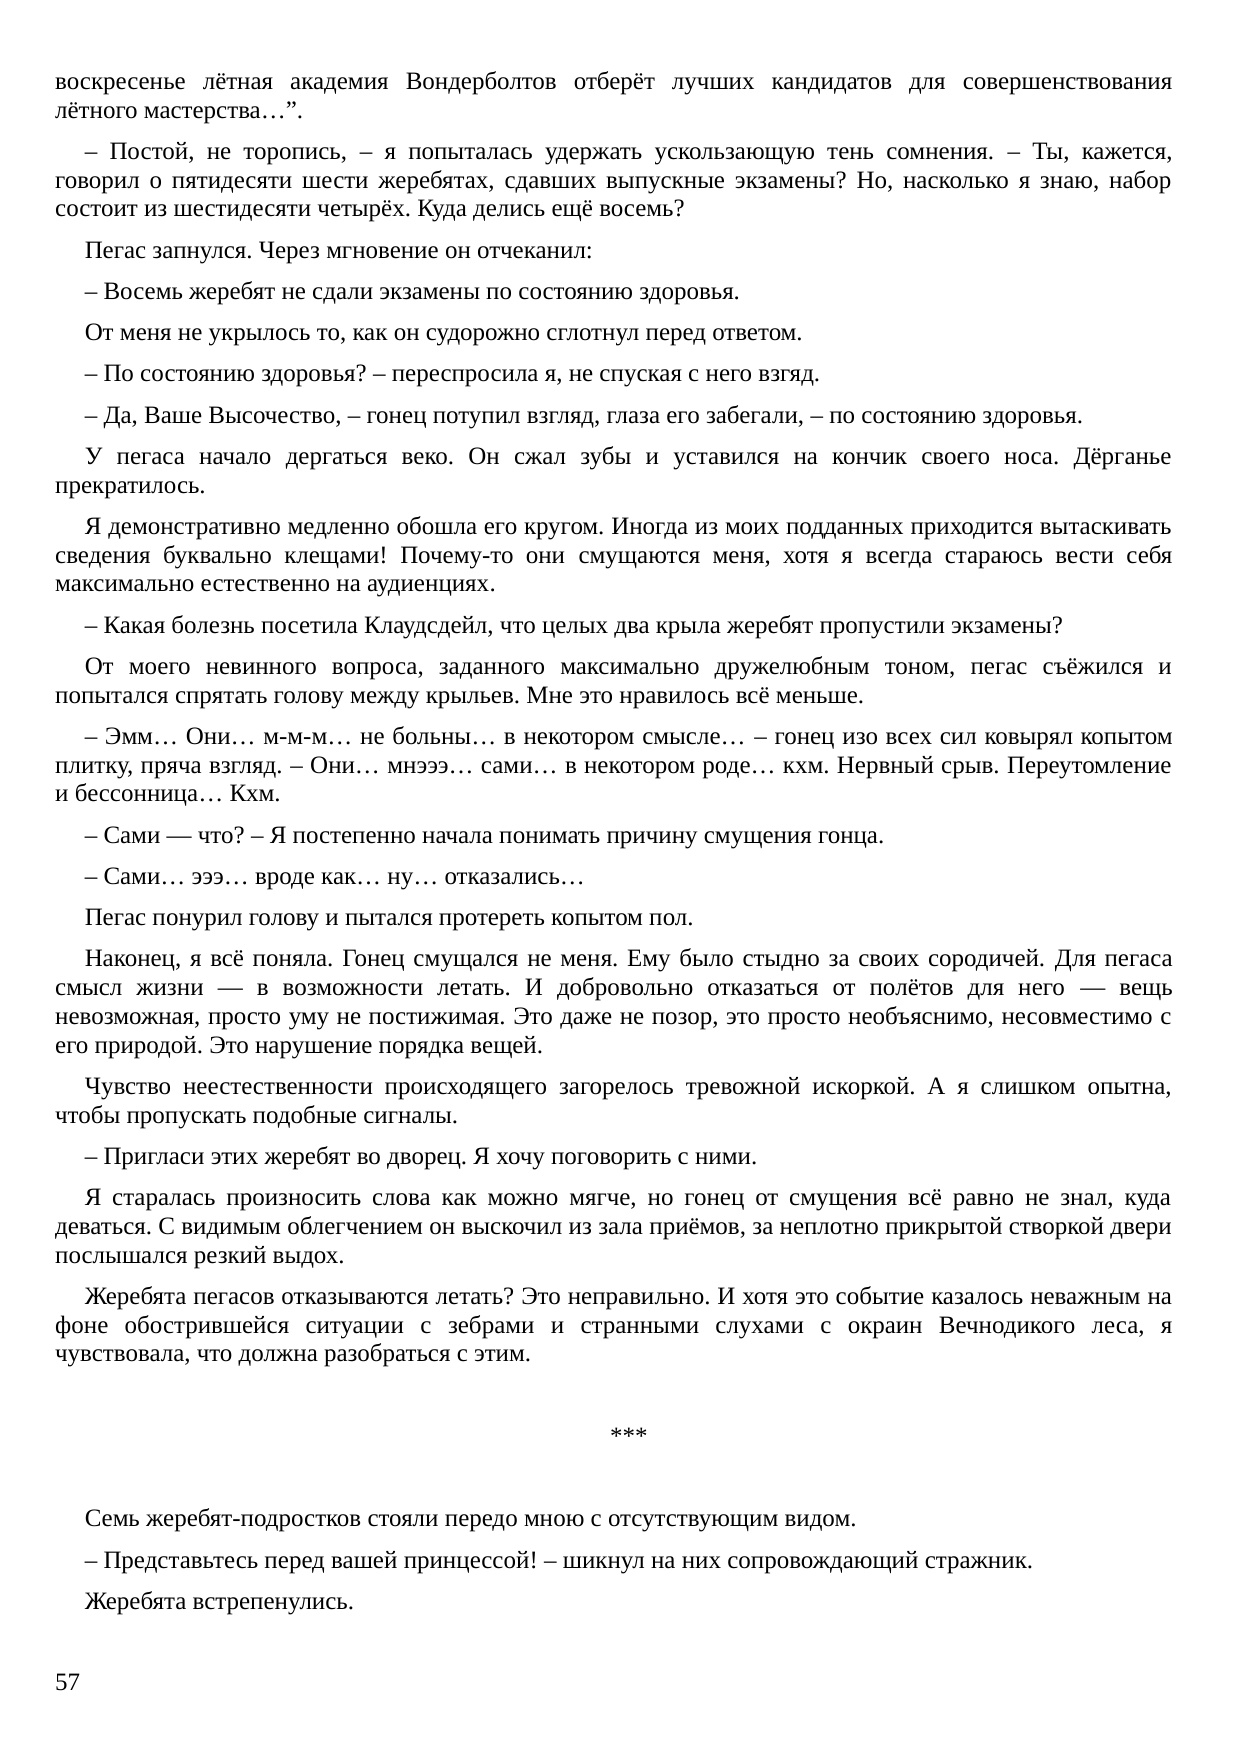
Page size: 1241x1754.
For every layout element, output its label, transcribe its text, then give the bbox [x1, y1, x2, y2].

text *** [55, 1421, 1173, 1450]
text Пегас понурил голову и пытался протереть копытом пол. [55, 902, 1173, 931]
text воскресенье лётная академия Вондерболтов отберёт лучших кандидатов для совершенствования лётного мастерства…”. [55, 66, 1173, 123]
text Семь жеребят-подростков стояли передо мною с отсутствующим видом. [55, 1503, 1173, 1532]
text Жеребята пегасов отказываются летать? Это неправильно. И хотя это событие казалось неважным на фоне обострившейся ситуации с зебрами и странными слухами с окраин Вечнодикого леса, я чувствовала, что должна разобраться с этим. [55, 1281, 1173, 1367]
text – Восемь жеребят не сдали экзамены по состоянию здоровья. [55, 276, 1173, 305]
text – Пригласи этих жеребят во дворец. Я хочу поговорить с ними. [55, 1141, 1173, 1170]
text – Эмм… Они… м-м-м… не больны… в некотором смысле… – гонец изо всех сил ковырял копытом плитку, пряча взгляд. – Они… мнэээ… сами… в некотором роде… кхм. Нервный срыв. Переутомление и бессонница… Кхм. [55, 721, 1173, 807]
text Я старалась произносить слова как можно мягче, но гонец от смущения всё равно не знал, куда деваться. С видимым облегчением он выскочил из зала приёмов, за неплотно прикрытой створкой двери послышался резкий выдох. [55, 1182, 1173, 1268]
text Я демонстративно медленно обошла его кругом. Иногда из моих подданных приходится вытаскивать сведения буквально клещами! Почему-то они смущаются меня, хотя я всегда стараюсь вести себя максимально естественно на аудиенциях. [55, 511, 1173, 597]
text – Сами — что? – Я постепенно начала понимать причину смущения гонца. [55, 820, 1173, 848]
text Пегас запнулся. Через мгновение он отчеканил: [55, 235, 1173, 263]
text От меня не укрылось то, как он судорожно сглотнул перед ответом. [55, 317, 1173, 346]
text – Какая болезнь посетила Клаудсдейл, что целых два крыла жеребят пропустили экзамены? [55, 610, 1173, 638]
text От моего невинного вопроса, заданного максимально дружелюбным тоном, пегас съёжился и попытался спрятать голову между крыльев. Мне это нравилось всё меньше. [55, 651, 1173, 708]
text Наконец, я всё поняла. Гонец смущался не меня. Ему было стыдно за своих сородичей. Для пегаса смысл жизни — в возможности летать. И добровольно отказаться от полётов для него — вещь невозможная, просто уму не постижимая. Это даже не позор, это просто необъяснимо, несовместимо с его природой. Это нарушение порядка вещей. [55, 943, 1173, 1058]
text – Да, Ваше Высочество, – гонец потупил взгляд, глаза его забегали, – по состоянию здоровья. [55, 400, 1173, 428]
text У пегаса начало дергаться веко. Он сжал зубы и уставился на кончик своего носа. Дёрганье прекратилось. [55, 441, 1173, 498]
text – Сами… эээ… вроде как… ну… отказались… [55, 861, 1173, 890]
text – Представьтесь перед вашей принцессой! – шикнул на них сопровождающий стражник. [55, 1545, 1173, 1573]
text Чувство неестественности происходящего загорелось тревожной искоркой. А я слишком опытна, чтобы пропускать подобные сигналы. [55, 1071, 1173, 1128]
text – Постой, не торопись, – я попыталась удержать ускользающую тень сомнения. – Ты, кажется, говорил о пятидесяти шести жеребятах, сдавших выпускные экзамены? Но, насколько я знаю, набор состоит из шестидесяти четырёх. Куда делись ещё восемь? [55, 136, 1173, 222]
text – По состоянию здоровья? – переспросила я, не спуская с него взгяд. [55, 358, 1173, 387]
text Жеребята встрепенулись. [55, 1586, 1173, 1615]
